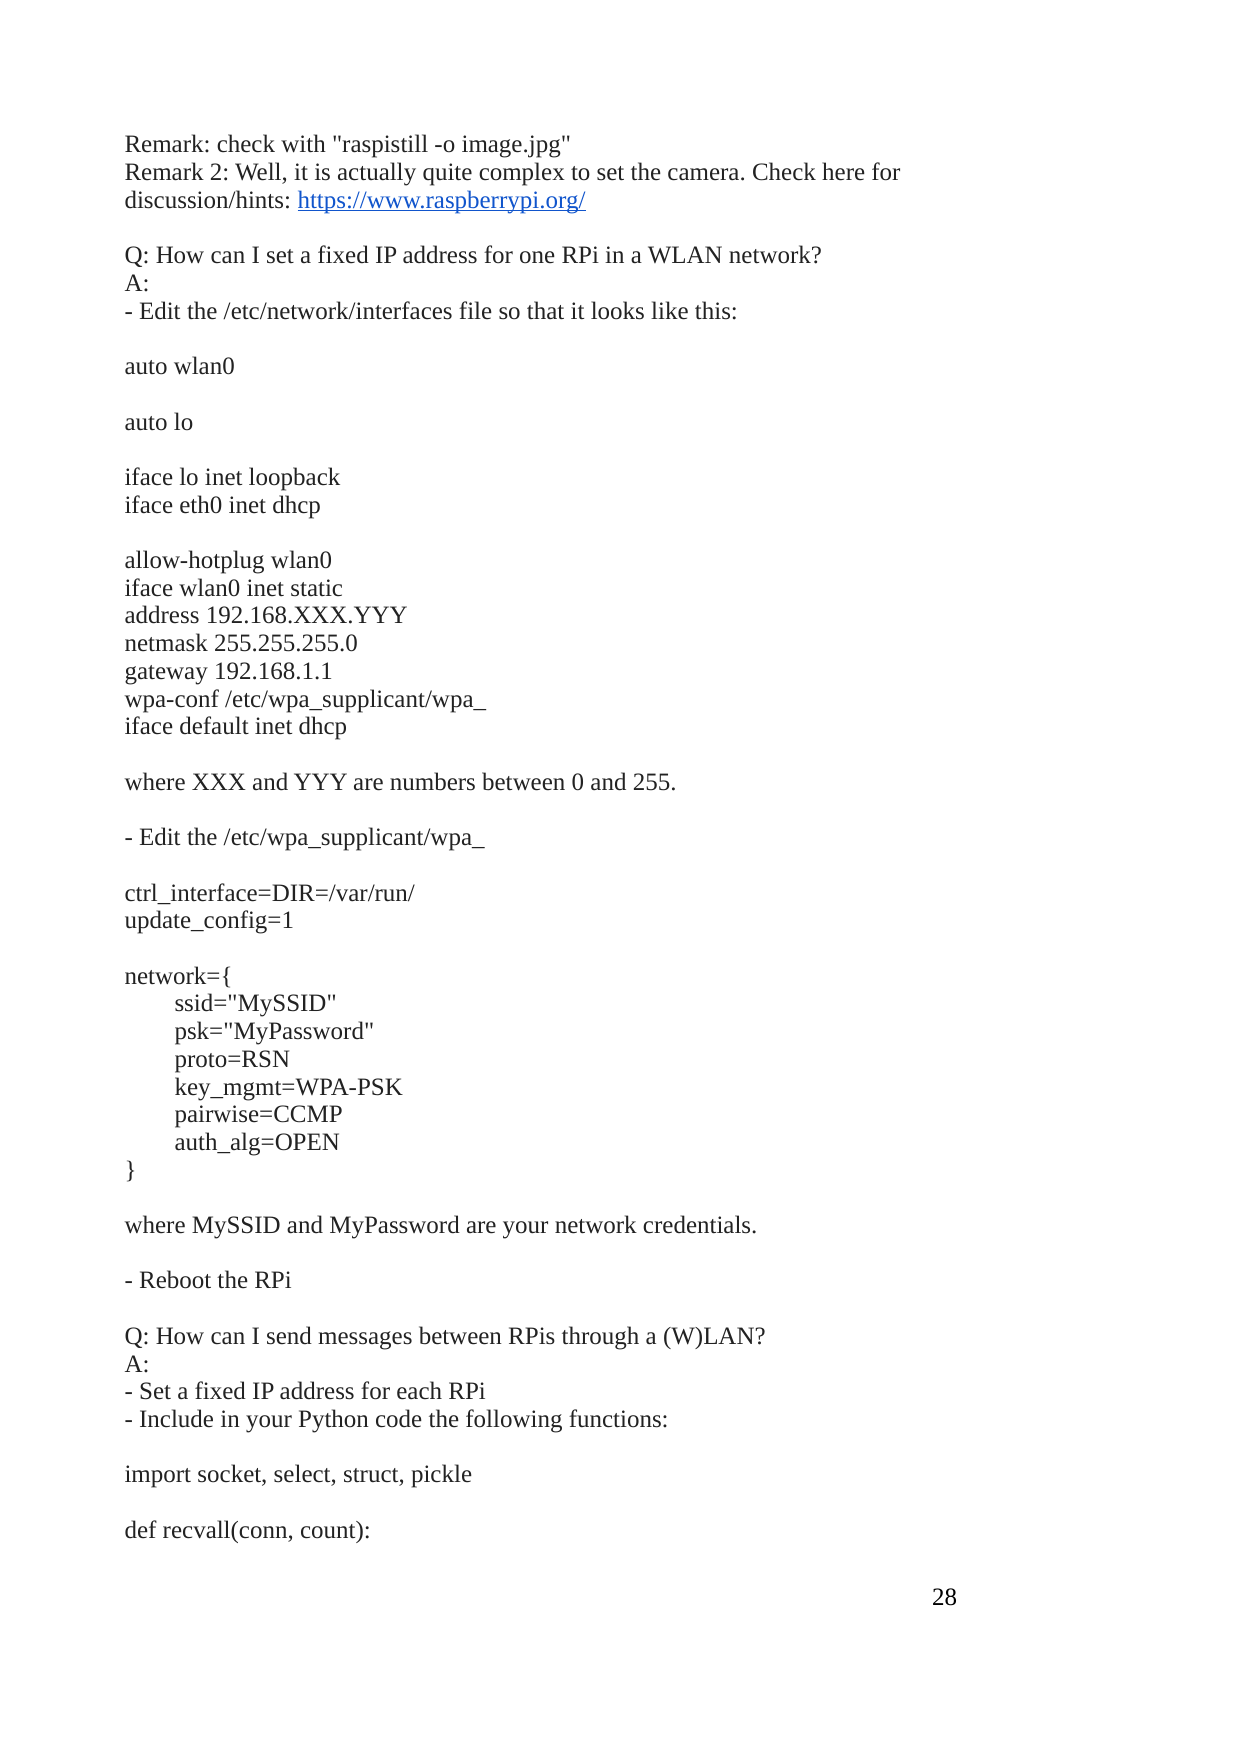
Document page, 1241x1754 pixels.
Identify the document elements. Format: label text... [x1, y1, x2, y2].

text gateway 192.168.1.1 [118, 657, 1122, 685]
text - Edit the /etc/network/interfaces file so that it looks like this: [118, 297, 1122, 324]
text pairwise=CCMP [118, 1100, 1122, 1128]
text def recvall(conn, count): [118, 1516, 1122, 1550]
text address 192.168.XXX.YYY [118, 602, 1122, 629]
text - Set a fixed IP address for each RPi [118, 1377, 1122, 1405]
text auth_alg=OPEN [118, 1128, 1122, 1156]
text iface default inet dhcp [118, 712, 1122, 740]
text ctrl_interface=DIR=/var/run/ [118, 879, 1122, 906]
text network={ [118, 962, 1122, 989]
text allow-hotplug wlan0 [118, 546, 1122, 574]
text - Include in your Python code the following functions: [118, 1405, 1122, 1433]
text ssid="MySSID" [118, 989, 1122, 1017]
text auto lo [118, 408, 1122, 435]
text iface eth0 inet dhcp [118, 491, 1122, 518]
text psk="MyPassword" [118, 1017, 1122, 1045]
text where MySSID and MyPassword are your network credentials. [118, 1211, 1122, 1239]
text A: [118, 269, 1122, 297]
text auto wlan0 [118, 352, 1122, 380]
text wpa-conf /etc/wpa_supplicant/wpa_ [118, 685, 1122, 712]
text netmask 255.255.255.0 [118, 629, 1122, 657]
text key_mgmt=WPA-PSK [118, 1073, 1122, 1100]
text where XXX and YYY are numbers between 0 and 255. [118, 768, 1122, 796]
text iface wlan0 inet static [118, 574, 1122, 602]
text update_config=1 [118, 906, 1122, 934]
text Q: How can I send messages between RPis through a (W)LAN? [118, 1322, 1122, 1350]
text Remark 2: Well, it is actually quite complex to set the camera. Check here for discussion/hints: https://www.raspberrypi.org/ [118, 158, 1122, 214]
text proto=RSN [118, 1045, 1122, 1073]
text iface lo inet loopback [118, 463, 1122, 491]
text - Edit the /etc/wpa_supplicant/wpa_ [118, 823, 1122, 851]
text Remark: check with "raspistill -o image.jpg" [118, 124, 1122, 158]
text } [118, 1156, 1122, 1183]
text A: [118, 1350, 1122, 1377]
text Q: How can I set a fixed IP address for one RPi in a WLAN network? [118, 241, 1122, 269]
text - Reboot the RPi [118, 1267, 1122, 1294]
text import socket, select, struct, pickle [118, 1461, 1122, 1488]
